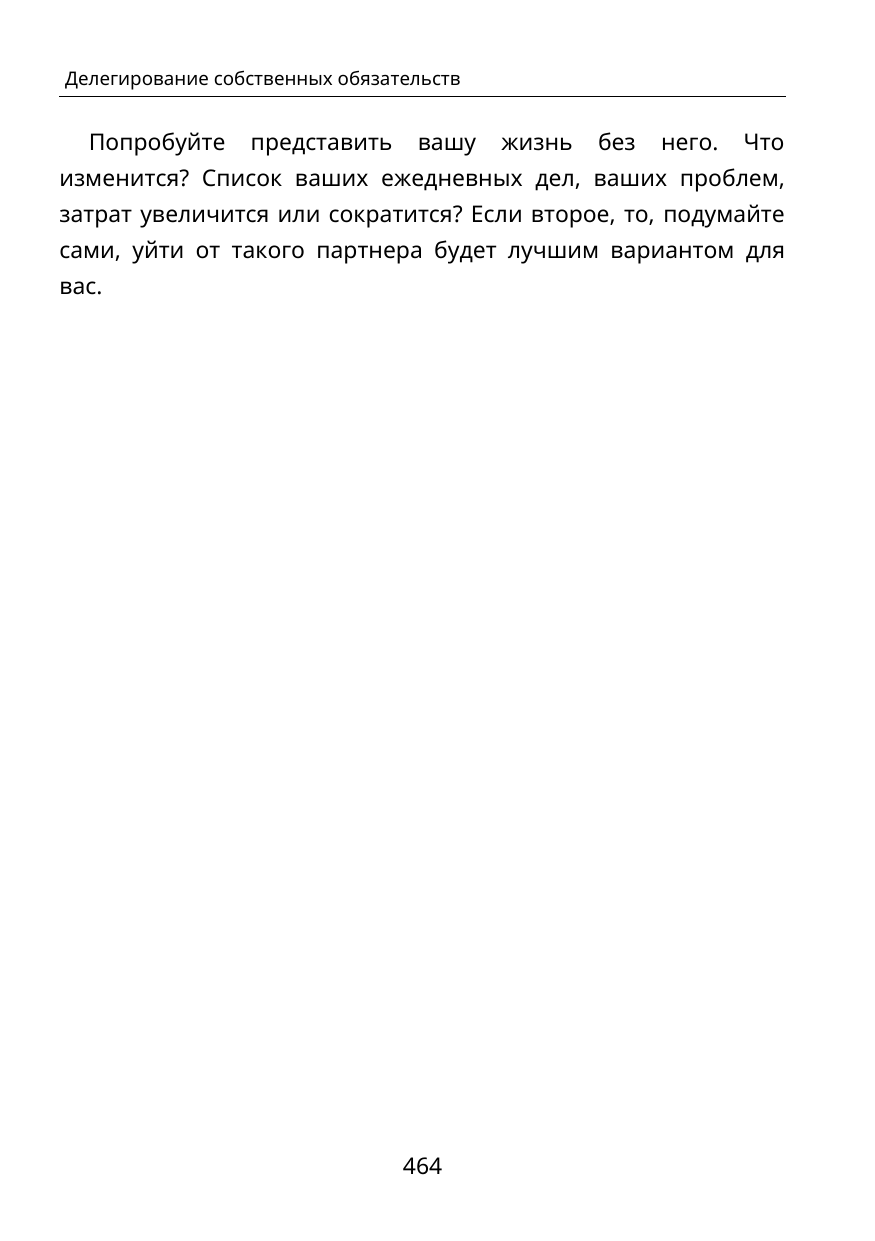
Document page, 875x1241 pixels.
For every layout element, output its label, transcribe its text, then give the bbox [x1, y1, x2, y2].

text Попробуйте представить вашу жизнь без него. Что изменится? Список ваших ежедневных дел, ваших проблем, затрат увеличится или сократится? Если второе, то, подумайте сами, уйти от такого партнера будет лучшим вариантом для вас. [59, 126, 786, 301]
